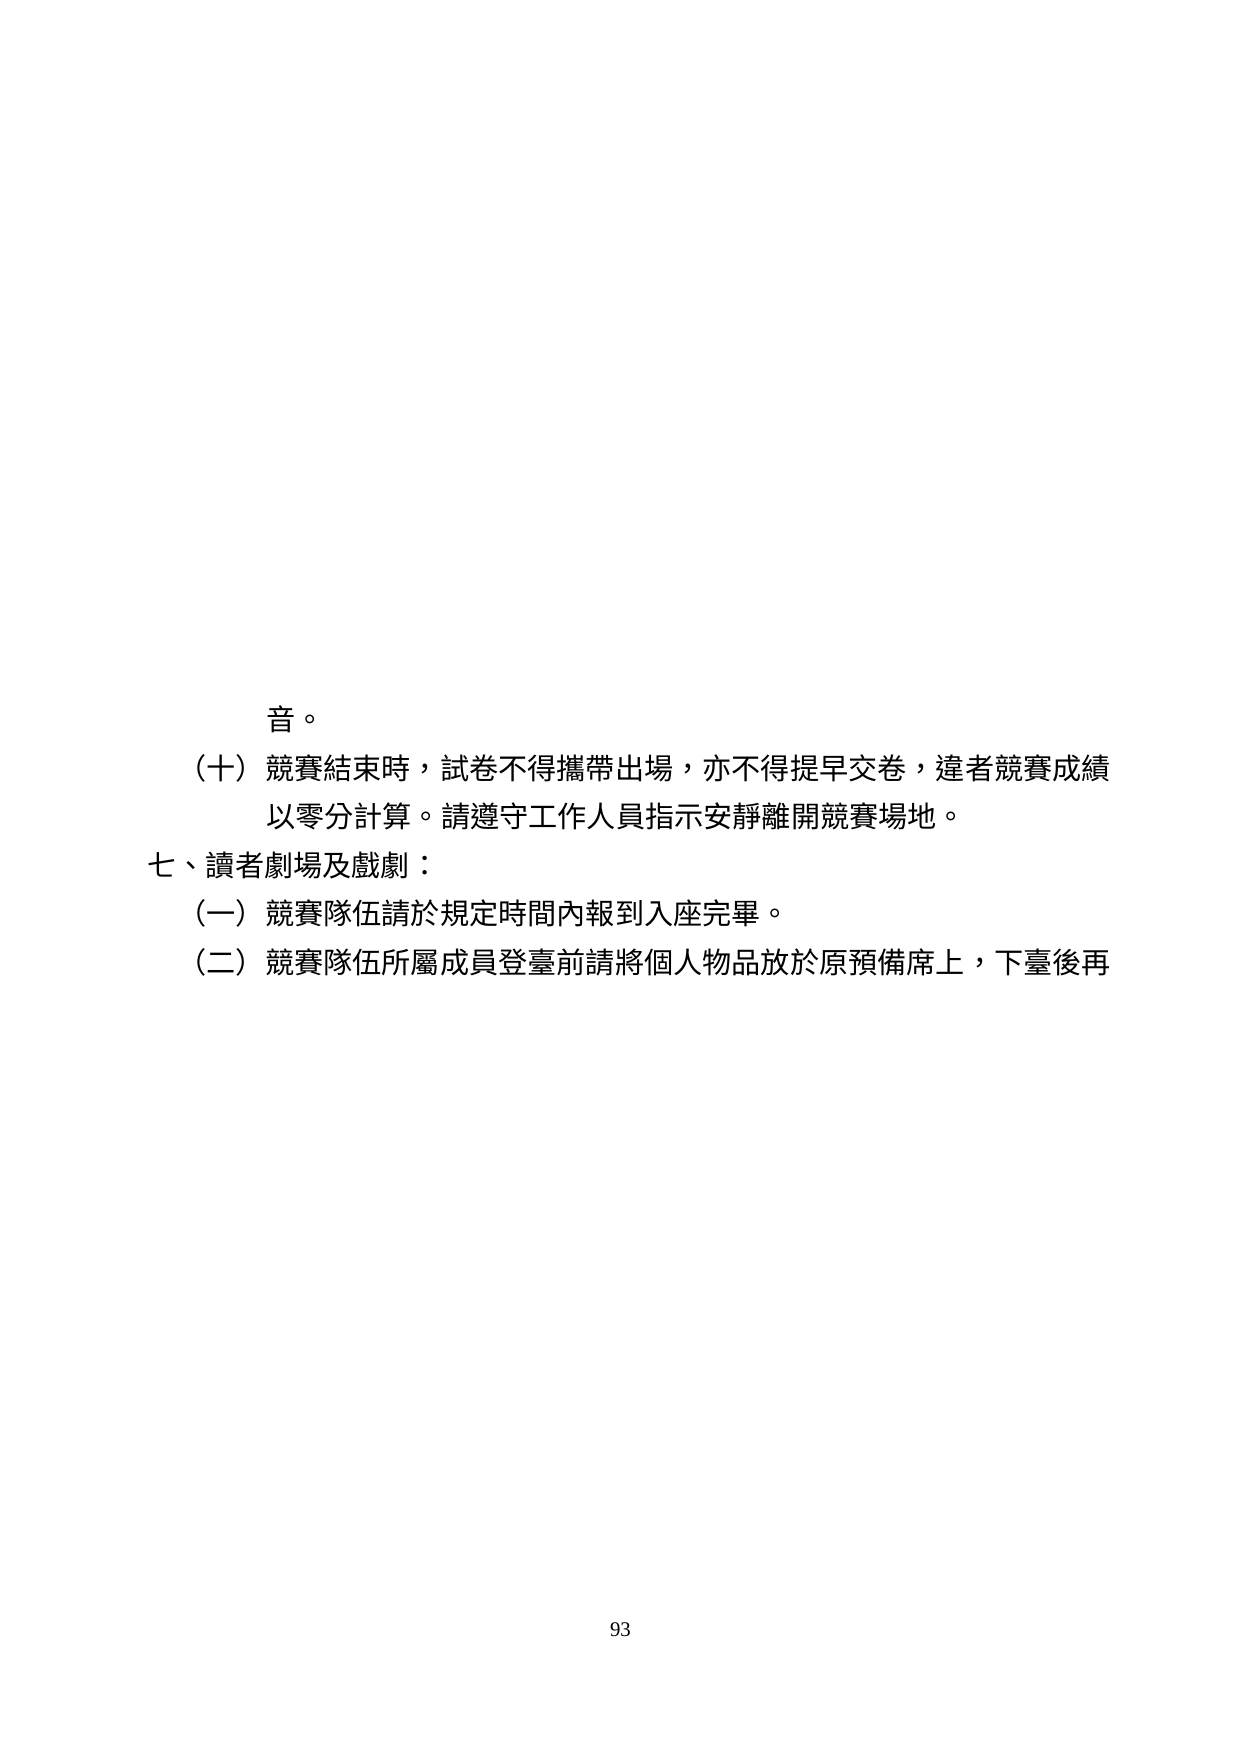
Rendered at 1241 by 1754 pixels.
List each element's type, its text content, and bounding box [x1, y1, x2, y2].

text 七、讀者劇場及戲劇： [118, 842, 1122, 884]
text 音。 [177, 697, 1122, 739]
text （二）競賽隊伍所屬成員登臺前請將個人物品放於原預備席上，下臺後再 [177, 939, 1122, 982]
text （十）競賽結束時，試卷不得攜帶出場，亦不得提早交卷，違者競賽成績以零分計算。請遵守工作人員指示安靜離開競賽場地。 [177, 745, 1122, 836]
text （一）競賽隊伍請於規定時間內報到入座完畢。 [177, 891, 1122, 933]
